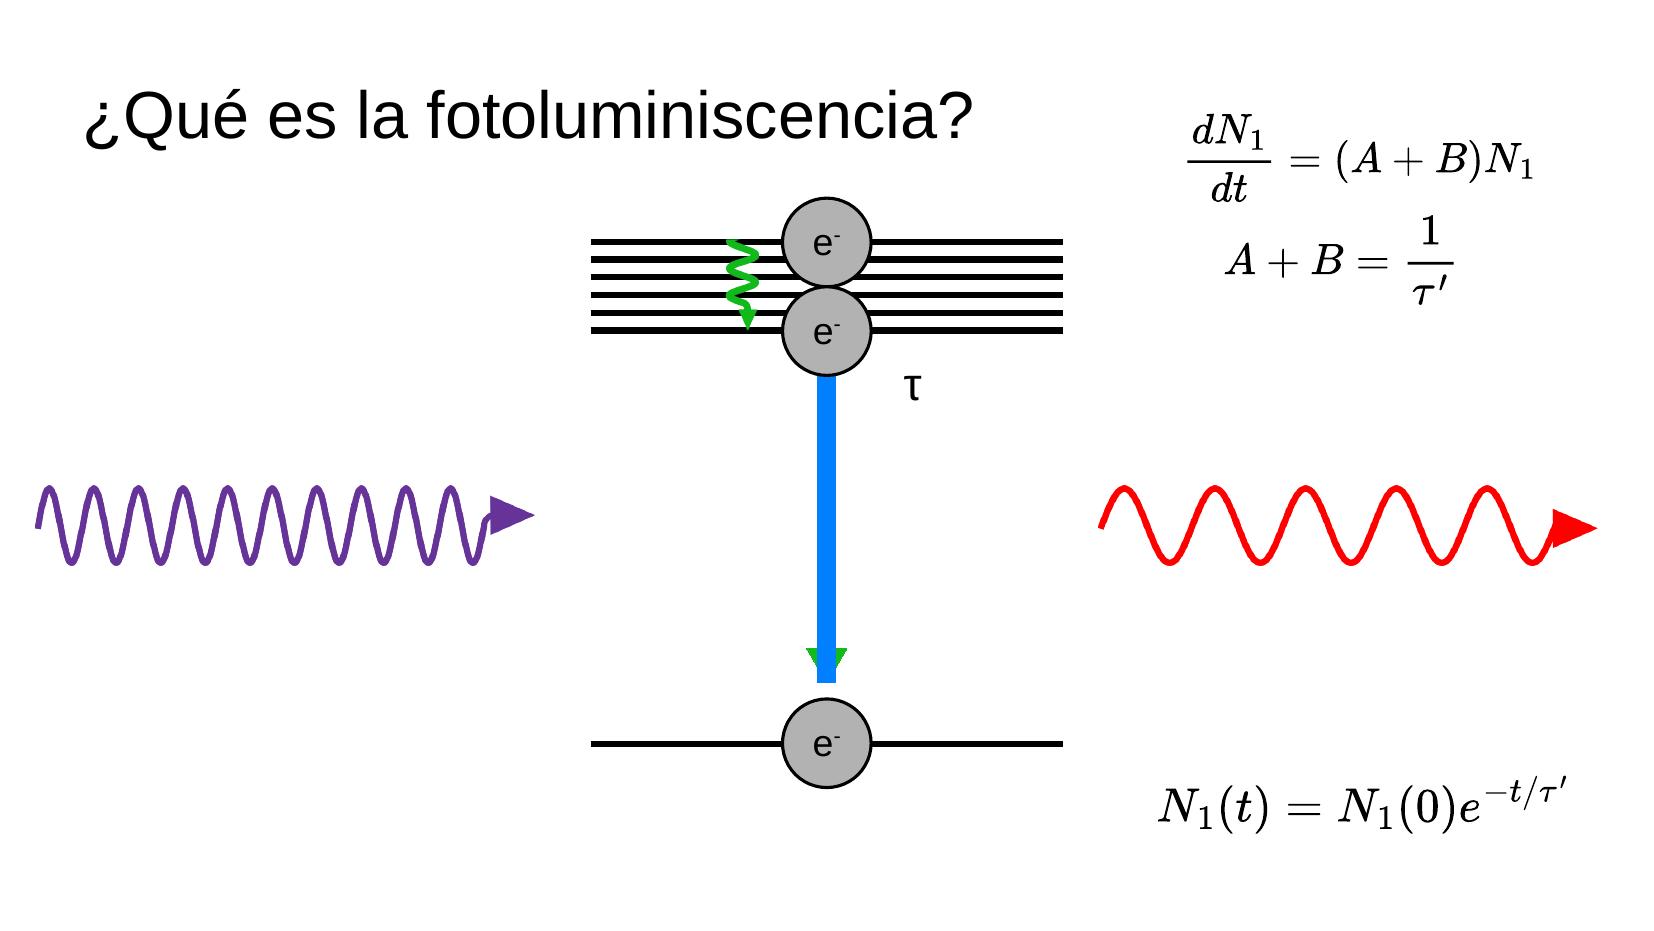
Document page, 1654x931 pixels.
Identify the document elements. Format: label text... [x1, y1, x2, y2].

picture [725, 239, 760, 331]
text_box e- [782, 286, 872, 376]
picture [1180, 112, 1538, 204]
title ¿Qué es la fotoluminiscencia? [82, 38, 1571, 194]
text_box τ [903, 351, 914, 418]
picture [1221, 213, 1461, 307]
text_box [806, 375, 847, 683]
picture [1155, 774, 1572, 836]
picture [1097, 485, 1598, 566]
text_box e- [782, 198, 872, 287]
picture [34, 485, 535, 566]
text_box e- [782, 698, 872, 788]
